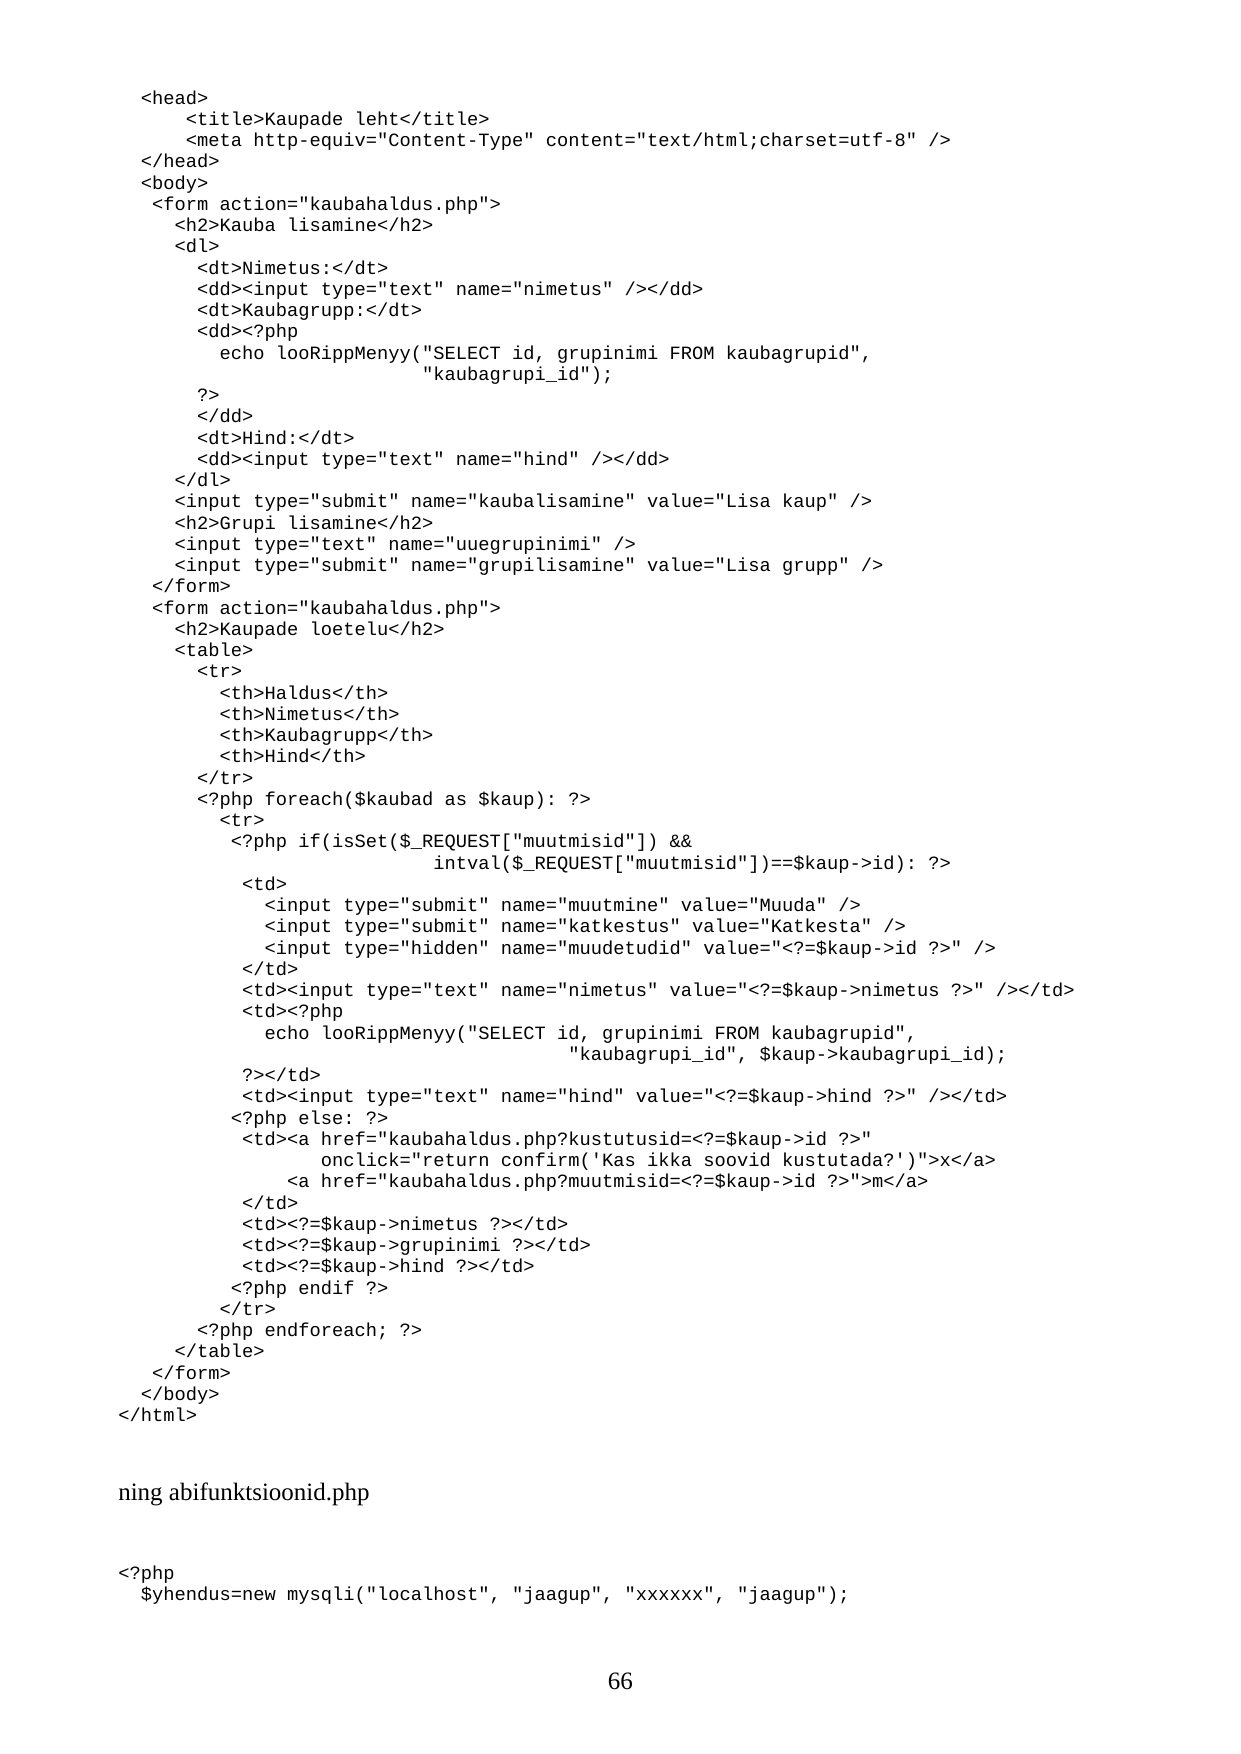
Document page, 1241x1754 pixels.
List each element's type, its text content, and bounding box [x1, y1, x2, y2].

text "kaubagrupi_id"); [118, 365, 1122, 386]
text <th>Nimetus</th> [118, 705, 1122, 726]
text </table> [118, 1342, 1122, 1363]
text <h2>Grupi lisamine</h2> [118, 513, 1122, 535]
text <th>Kaubagrupp</th> [118, 726, 1122, 747]
text <input type="text" name="uuegrupinimi" /> [118, 535, 1122, 556]
text <h2>Kauba lisamine</h2> [118, 216, 1122, 237]
text <table> [118, 641, 1122, 662]
text <dd><?php [118, 322, 1122, 343]
text <tr> [118, 662, 1122, 683]
text <dd><input type="text" name="nimetus" /></dd> [118, 280, 1122, 301]
text <td><input type="text" name="hind" value="<?=$kaup->hind ?>" /></td> [118, 1087, 1122, 1108]
text <td><?=$kaup->hind ?></td> [118, 1257, 1122, 1278]
text <form action="kaubahaldus.php"> [118, 598, 1122, 620]
text "kaubagrupi_id", $kaup->kaubagrupi_id); [118, 1045, 1122, 1066]
text <input type="hidden" name="muudetudid" value="<?=$kaup->id ?>" /> [118, 938, 1122, 960]
text <?php [118, 1563, 1122, 1585]
text echo looRippMenyy("SELECT id, grupinimi FROM kaubagrupid", [118, 343, 1122, 365]
text </head> [118, 152, 1122, 173]
text </html> [118, 1406, 1122, 1427]
text ning abifunktsioonid.php [118, 1477, 1122, 1506]
text onclick="return confirm('Kas ikka soovid kustutada?')">x</a> [118, 1151, 1122, 1172]
text <td><input type="text" name="nimetus" value="<?=$kaup->nimetus ?>" /></td> [118, 981, 1122, 1002]
text <?php endforeach; ?> [118, 1321, 1122, 1342]
text <?php foreach($kaubad as $kaup): ?> [118, 790, 1122, 811]
text </dd> [118, 407, 1122, 428]
text <input type="submit" name="kaubalisamine" value="Lisa kaup" /> [118, 492, 1122, 513]
text <meta http-equiv="Content-Type" content="text/html;charset=utf-8" /> [118, 131, 1122, 152]
text $yhendus=new mysqli("localhost", "jaagup", "xxxxxx", "jaagup"); [118, 1585, 1122, 1606]
text <dd><input type="text" name="hind" /></dd> [118, 450, 1122, 471]
text <th>Hind</th> [118, 747, 1122, 768]
text </td> [118, 960, 1122, 981]
text <tr> [118, 811, 1122, 832]
text </tr> [118, 768, 1122, 790]
text <head> [118, 88, 1122, 110]
text <dt>Kaubagrupp:</dt> [118, 301, 1122, 322]
text <input type="submit" name="muutmine" value="Muuda" /> [118, 896, 1122, 917]
text <form action="kaubahaldus.php"> [118, 195, 1122, 216]
text <dt>Hind:</dt> [118, 428, 1122, 450]
text <input type="submit" name="katkestus" value="Katkesta" /> [118, 917, 1122, 938]
text <body> [118, 173, 1122, 195]
text <h2>Kaupade loetelu</h2> [118, 620, 1122, 641]
text </td> [118, 1193, 1122, 1215]
text </form> [118, 577, 1122, 598]
text </body> [118, 1385, 1122, 1406]
text intval($_REQUEST["muutmisid"])==$kaup->id): ?> [118, 853, 1122, 875]
text <td><?php [118, 1002, 1122, 1023]
text </dl> [118, 471, 1122, 492]
text <a href="kaubahaldus.php?muutmisid=<?=$kaup->id ?>">m</a> [118, 1172, 1122, 1193]
text echo looRippMenyy("SELECT id, grupinimi FROM kaubagrupid", [118, 1023, 1122, 1045]
text <input type="submit" name="grupilisamine" value="Lisa grupp" /> [118, 556, 1122, 577]
text <?php if(isSet($_REQUEST["muutmisid"]) && [118, 832, 1122, 853]
text <?php else: ?> [118, 1108, 1122, 1130]
text <title>Kaupade leht</title> [118, 110, 1122, 131]
text ?></td> [118, 1066, 1122, 1087]
text <td><?=$kaup->nimetus ?></td> [118, 1215, 1122, 1236]
text <td><a href="kaubahaldus.php?kustutusid=<?=$kaup->id ?>" [118, 1130, 1122, 1151]
text ?> [118, 386, 1122, 407]
text <dl> [118, 237, 1122, 258]
text <?php endif ?> [118, 1278, 1122, 1300]
text <dt>Nimetus:</dt> [118, 258, 1122, 280]
text </form> [118, 1363, 1122, 1385]
text <th>Haldus</th> [118, 683, 1122, 705]
text <td><?=$kaup->grupinimi ?></td> [118, 1236, 1122, 1257]
text </tr> [118, 1300, 1122, 1321]
text <td> [118, 875, 1122, 896]
